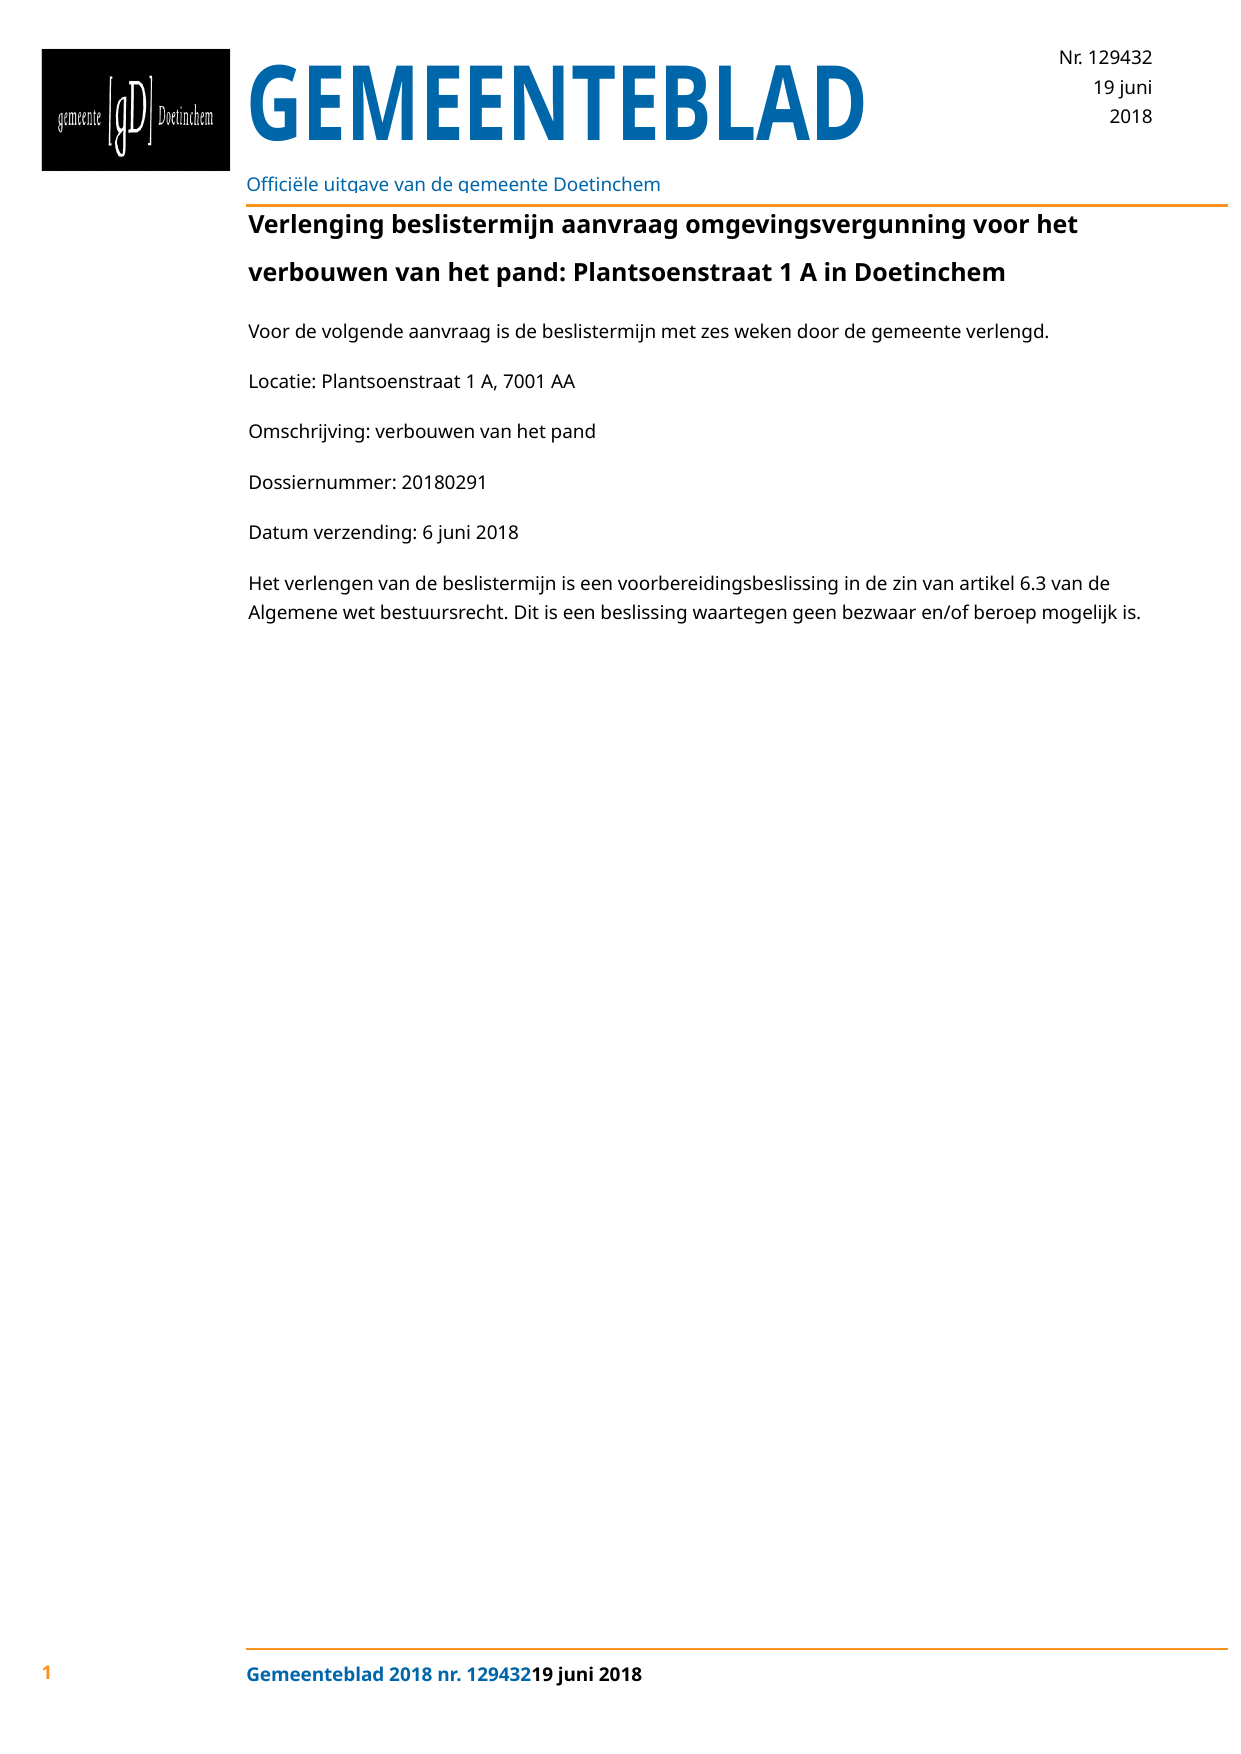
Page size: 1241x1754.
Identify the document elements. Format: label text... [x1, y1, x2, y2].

text Datum verzending: 6 juni 2018 [248, 519, 1152, 545]
picture [41, 47, 231, 172]
text Dossiernummer: 20180291 [248, 469, 1152, 495]
text Verlenging beslistermijn aanvraag omgevingsvergunning voor het verbouwen van het pand: Plantsoenstraat 1 A in Doetinchem [248, 207, 1152, 288]
text Voor de volgende aanvraag is de beslistermijn met zes weken door de gemeente verlengd. [248, 318, 1152, 344]
text Omschrijving: verbouwen van het pand [248, 419, 1152, 444]
text Locatie: Plantsoenstraat 1 A, 7001 AA [248, 368, 1152, 394]
text Het verlengen van de beslistermijn is een voorbereidingsbeslissing in de zin van artikel 6.3 van de Algemene wet bestuursrecht. Dit is een beslissing waartegen geen bezwaar en/of beroep mogelijk is. [248, 570, 1152, 625]
